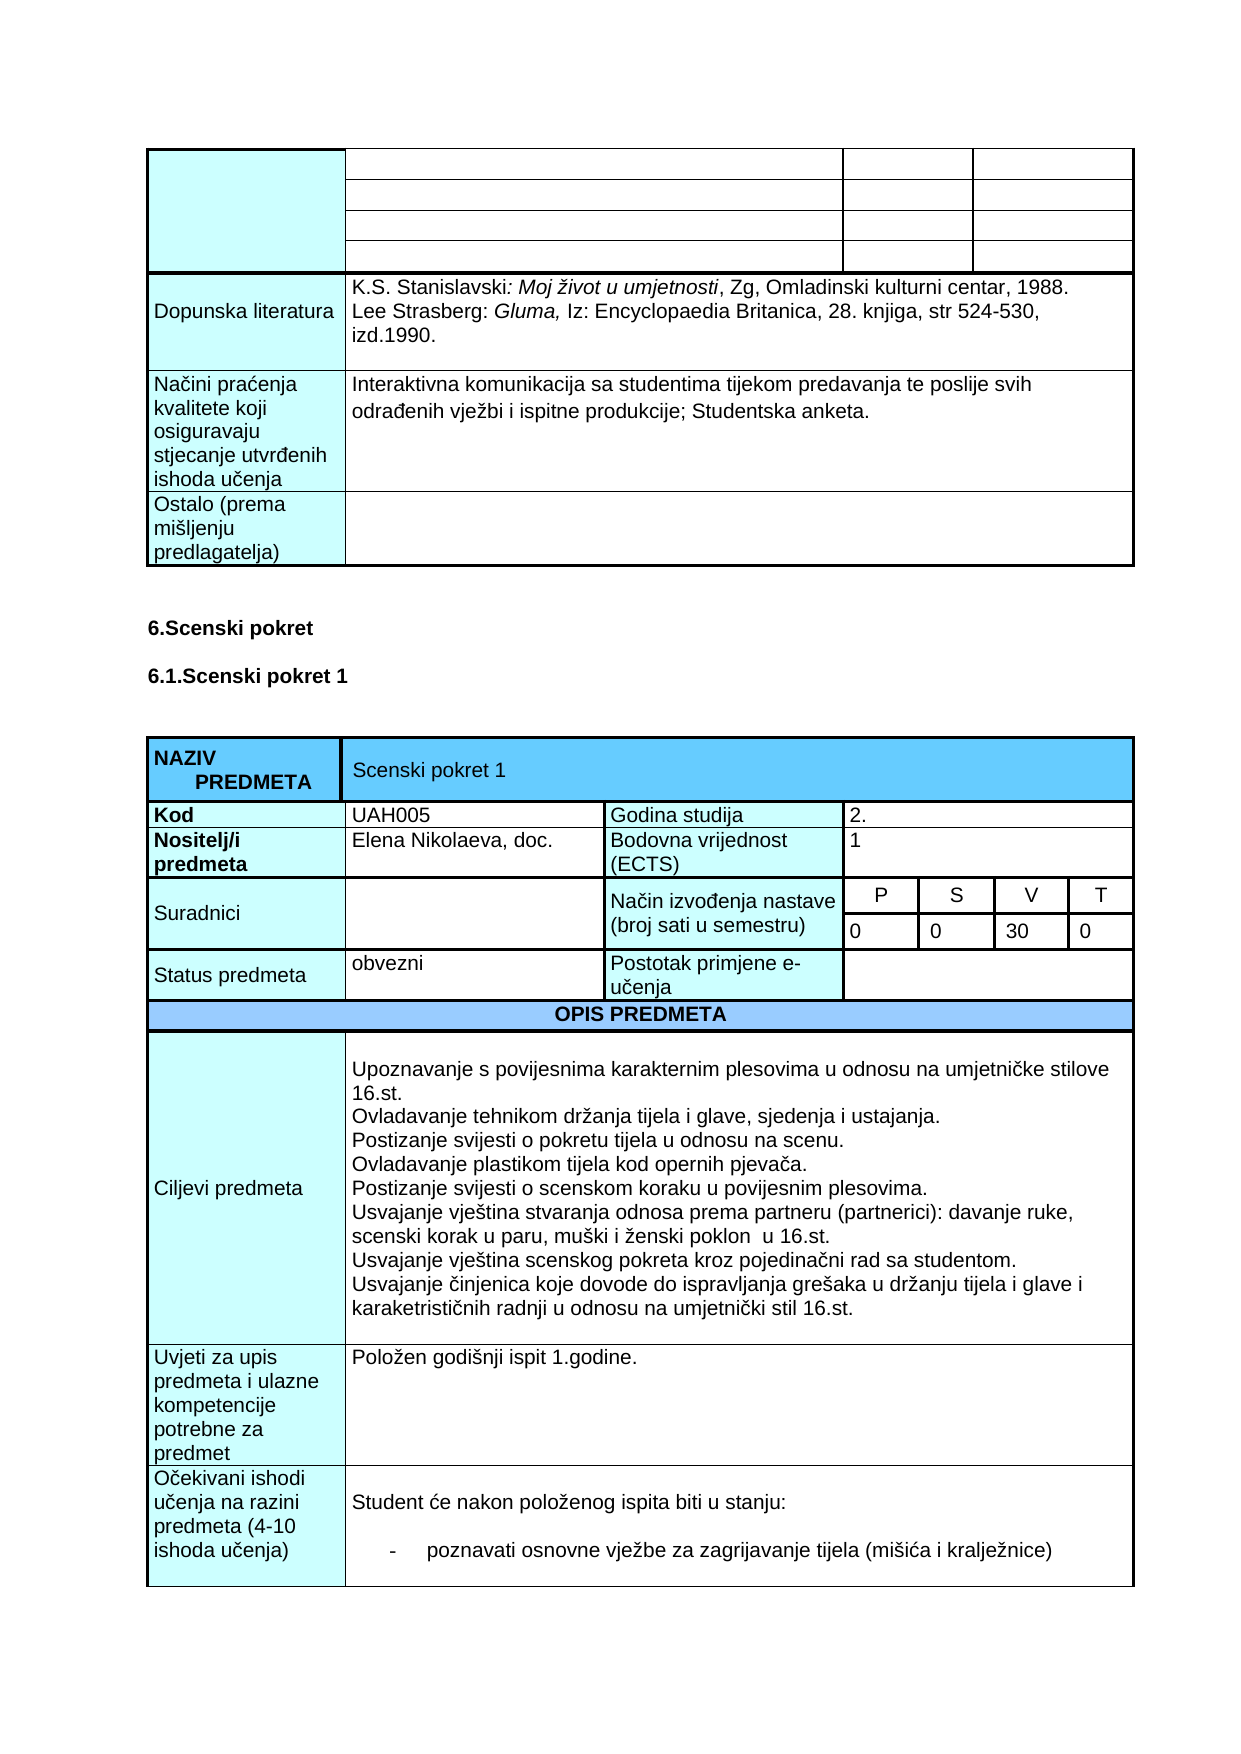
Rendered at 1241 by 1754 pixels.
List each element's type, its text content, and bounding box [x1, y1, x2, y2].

table_cell S [920, 879, 993, 912]
table_cell Očekivani ishodi učenja na razini predmeta (4-10 ishoda učenja) [149, 1466, 345, 1586]
table_cell 0 [1070, 915, 1132, 948]
table_cell [974, 149, 1132, 178]
table_cell [844, 180, 972, 209]
table_cell Bodovna vrijednost (ECTS) [606, 828, 842, 876]
table_header Scenski pokret 1 [343, 739, 1132, 800]
table_cell K.S. Stanislavski: Moj život u umjetnosti, Zg, Omladinski kulturni centar, 1988. Lee Strasberg: Gluma, Iz: Encyclopaedia Britanica, 28. knjiga, str 524-530, izd.1990. [346, 275, 1132, 370]
table_cell Načini praćenja kvalitete koji osiguravaju stjecanje utvrđenih ishoda učenja [149, 371, 345, 491]
table_cell Godina studija [606, 803, 842, 827]
table_cell Ciljevi predmeta [149, 1033, 345, 1344]
table_cell Status predmeta [149, 951, 345, 999]
table_cell [346, 241, 842, 271]
table_cell T [1070, 879, 1132, 912]
text 6.Scenski pokret [148, 616, 1093, 639]
table_cell Suradnici [149, 879, 345, 948]
table_cell UAH005 [346, 803, 603, 827]
table_cell [844, 211, 972, 240]
table_cell [844, 149, 972, 178]
table_cell P [845, 879, 917, 912]
table_cell [149, 151, 345, 271]
table_header NAZIV PREDMETA [149, 739, 339, 800]
table_cell Elena Nikolaeva, doc. [346, 828, 603, 876]
table_cell Nositelj/i predmeta [149, 828, 345, 876]
table_cell Student će nakon položenog ispita biti u stanju: poznavati osnovne vježbe za zagrijavanje tijela (mišića i kralježnice) [346, 1466, 1132, 1586]
table_cell Dopunska literatura [149, 275, 345, 370]
text 6.1.Scenski pokret 1 [148, 664, 1093, 688]
table_cell [974, 241, 1132, 271]
table_cell 0 [920, 915, 993, 948]
table_cell Ostalo (prema mišljenju predlagatelja) [149, 492, 345, 564]
table_cell [844, 241, 972, 271]
table_cell OPIS PREDMETA [149, 1002, 1132, 1029]
table_cell Interaktivna komunikacija sa studentima tijekom predavanja te poslije svih odrađenih vježbi i ispitne produkcije; Studentska anketa. [346, 371, 1132, 491]
table_cell [346, 149, 842, 178]
table_cell [845, 951, 1132, 999]
table_cell [346, 492, 1132, 564]
table_cell 1 [845, 828, 1132, 876]
table_cell Upoznavanje s povijesnima karakternim plesovima u odnosu na umjetničke stilove 16.st. Ovladavanje tehnikom držanja tijela i glave, sjedenja i ustajanja. Postizanje svijesti o pokretu tijela u odnosu na scenu. Ovladavanje plastikom tijela kod opernih pjevača. Postizanje svijesti o scenskom koraku u povijesnim plesovima. Usvajanje vještina stvaranja odnosa prema partneru (partnerici): davanje ruke, scenski korak u paru, muški i ženski poklon u 16.st. Usvajanje vještina scenskog pokreta kroz pojedinačni rad sa studentom. Usvajanje činjenica koje dovode do ispravljanja grešaka u držanju tijela i glave i karaketrističnih radnji u odnosu na umjetnički stil 16.st. [346, 1033, 1132, 1344]
table_cell Položen godišnji ispit 1.godine. [346, 1345, 1132, 1465]
table_cell [974, 180, 1132, 209]
table_cell 30 [996, 915, 1067, 948]
table_cell [974, 211, 1132, 240]
table_cell [346, 879, 603, 948]
table_cell Postotak primjene e-učenja [606, 951, 842, 999]
table_cell [346, 180, 842, 209]
table_cell Način izvođenja nastave (broj sati u semestru) [606, 879, 842, 948]
table_cell 2. [845, 803, 1132, 827]
table_cell Kod [149, 803, 345, 827]
table_cell Uvjeti za upis predmeta i ulazne kompetencije potrebne za predmet [149, 1345, 345, 1465]
table_cell [346, 211, 842, 240]
table_cell V [996, 879, 1067, 912]
table_cell obvezni [346, 951, 603, 999]
table_cell 0 [845, 915, 917, 948]
